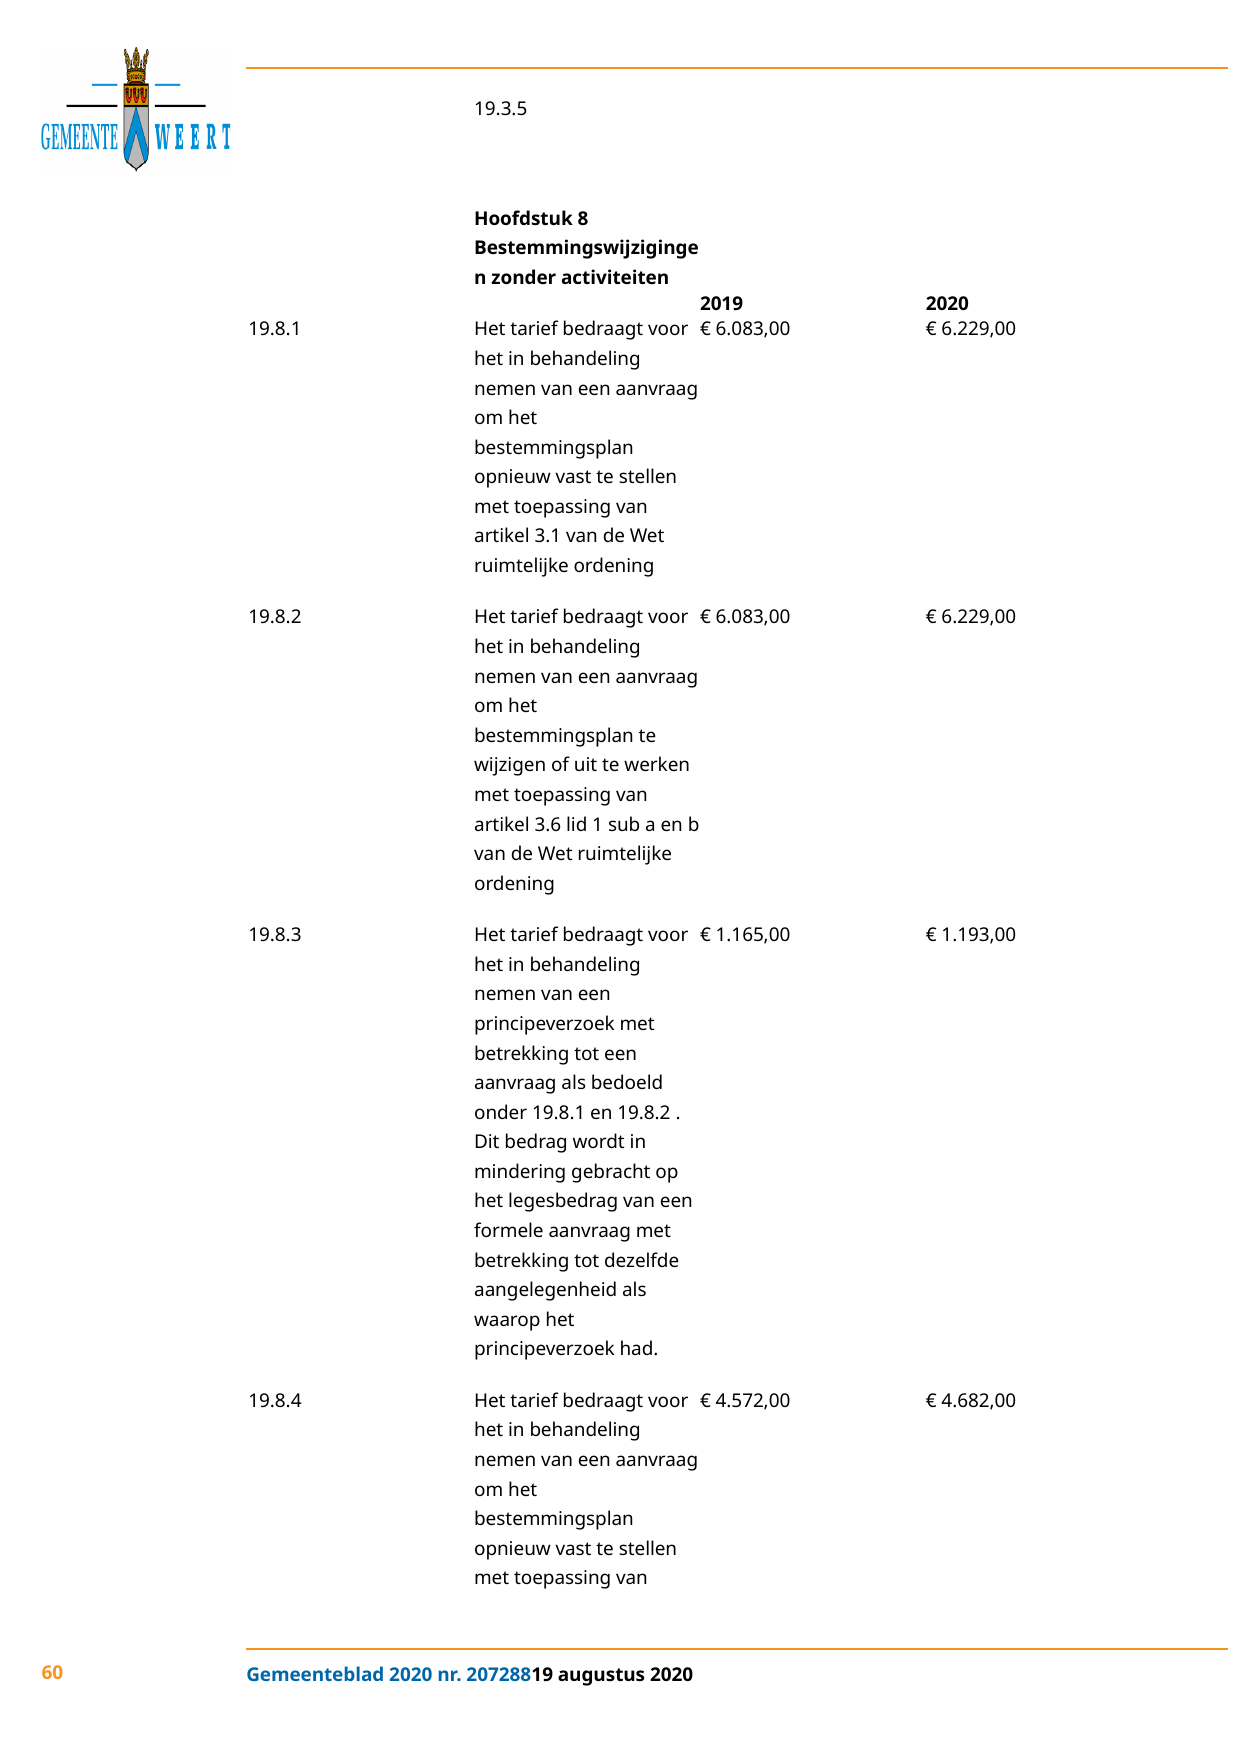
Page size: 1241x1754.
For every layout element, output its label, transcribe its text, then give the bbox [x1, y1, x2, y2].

table_cell 2019 [700, 290, 926, 316]
table_cell € 1.193,00 [926, 921, 1152, 1361]
table_cell [248, 1361, 474, 1387]
table_cell 19.3.5 [474, 95, 700, 121]
table_cell [700, 1361, 926, 1387]
table_cell [248, 896, 474, 921]
table_cell [700, 95, 926, 121]
table_cell [700, 578, 926, 604]
table_cell 19.8.4 [248, 1387, 474, 1590]
table_cell € 6.083,00 [700, 316, 926, 578]
table_cell Het tarief bedraagt voor het in behandeling nemen van een aanvraag om het bestemmingsplan opnieuw vast te stellen met toepassing van [474, 1387, 700, 1590]
table_cell [248, 290, 474, 316]
table_header Hoofdstuk 8 Bestemmingswijzigingen zonder activiteiten [474, 205, 700, 290]
table_cell 19.8.1 [248, 316, 474, 578]
table_cell [248, 121, 474, 146]
table_cell [474, 290, 700, 316]
table_cell € 1.165,00 [700, 921, 926, 1361]
table_header [248, 205, 474, 290]
table_cell [474, 146, 700, 172]
table_cell € 6.083,00 [700, 604, 926, 896]
table_cell [474, 1361, 700, 1387]
table_cell 2020 [926, 290, 1152, 316]
table_cell Het tarief bedraagt voor het in behandeling nemen van een principeverzoek met betrekking tot een aanvraag als bedoeld onder 19.8.1 en 19.8.2 . Dit bedrag wordt in mindering gebracht op het legesbedrag van een formele aanvraag met betrekking tot dezelfde aangelegenheid als waarop het principeverzoek had. [474, 921, 700, 1361]
table_cell € 6.229,00 [926, 316, 1152, 578]
table_cell [700, 146, 926, 172]
table_cell [926, 896, 1152, 921]
table_cell [926, 146, 1152, 172]
table_cell [248, 578, 474, 604]
table_cell € 6.229,00 [926, 604, 1152, 896]
table_cell Het tarief bedraagt voor het in behandeling nemen van een aanvraag om het bestemmingsplan te wijzigen of uit te werken met toepassing van artikel 3.6 lid 1 sub a en b van de Wet ruimtelijke ordening [474, 604, 700, 896]
table_cell [700, 896, 926, 921]
table_cell [926, 121, 1152, 146]
table_cell 19.8.2 [248, 604, 474, 896]
table_header [700, 205, 926, 290]
table_cell [248, 95, 474, 121]
table_header [926, 205, 1152, 290]
table_cell € 4.682,00 [926, 1387, 1152, 1590]
table_cell [474, 121, 700, 146]
table_cell 19.8.3 [248, 921, 474, 1361]
table_cell € 4.572,00 [700, 1387, 926, 1590]
table_cell [474, 578, 700, 604]
picture [41, 47, 231, 172]
table_cell [926, 95, 1152, 121]
table_cell Het tarief bedraagt voor het in behandeling nemen van een aanvraag om het bestemmingsplan opnieuw vast te stellen met toepassing van artikel 3.1 van de Wet ruimtelijke ordening [474, 316, 700, 578]
table_cell [474, 896, 700, 921]
table_cell [700, 121, 926, 146]
table_cell [248, 146, 474, 172]
table_cell [926, 578, 1152, 604]
table_cell [926, 1361, 1152, 1387]
